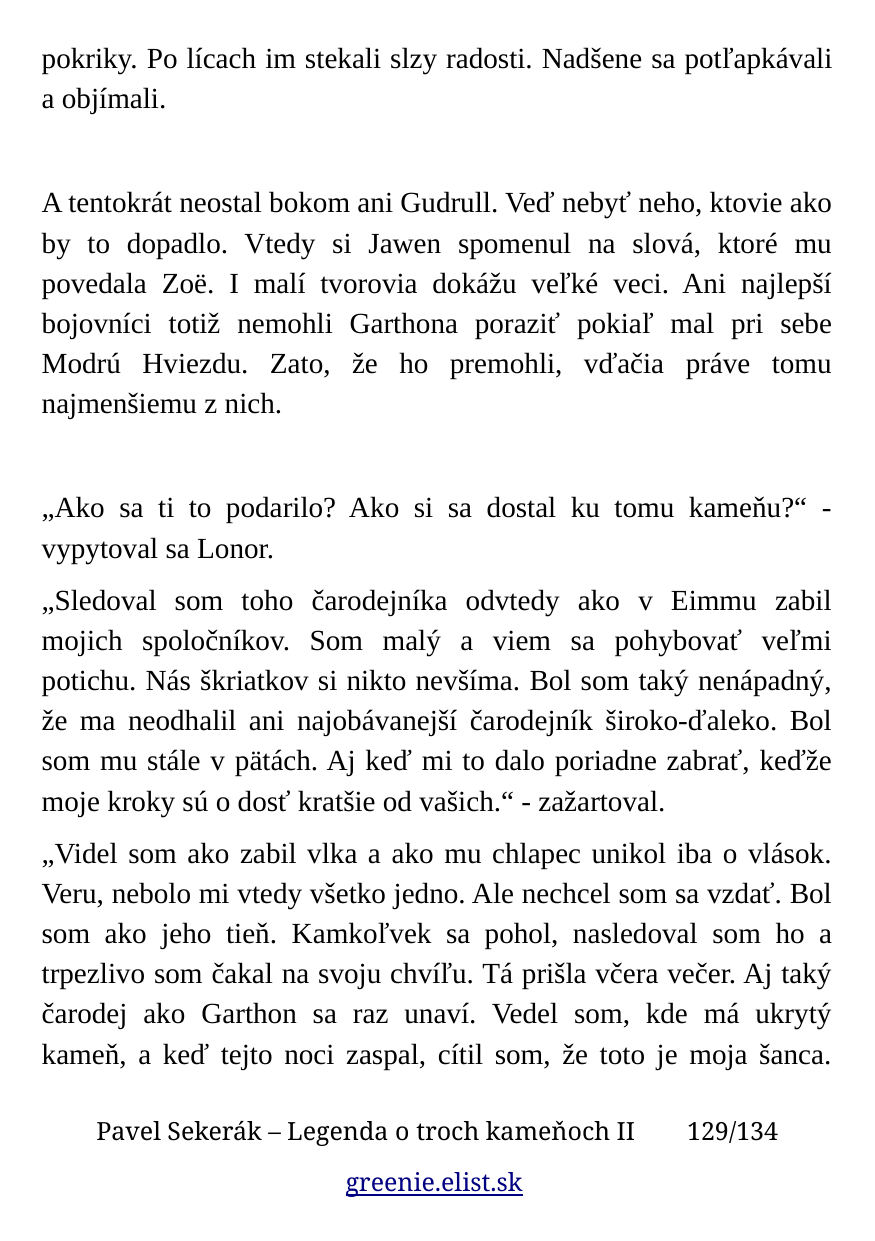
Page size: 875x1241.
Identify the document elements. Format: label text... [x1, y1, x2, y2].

text „Sledoval som toho čarodejníka odvtedy ako v Eimmu zabil mojich spoločníkov. Som malý a viem sa pohybovať veľmi potichu. Nás škriatkov si nikto nevšíma. Bol som taký nenápadný, že ma neodhalil ani najobávanejší čarodejník široko-ďaleko. Bol som mu stále v pätách. Aj keď mi to dalo poriadne zabrať, keďže moje kroky sú o dosť kratšie od vašich.“ - zažartoval. [41, 583, 833, 817]
text „Ako sa ti to podarilo? Ako si sa dostal ku tomu kameňu?“ - vypytoval sa Lonor. [41, 491, 833, 564]
text A tentokrát neostal bokom ani Gudrull. Veď nebyť neho, ktovie ako by to dopadlo. Vtedy si Jawen spomenul na slová, ktoré mu povedala Zoë. I malí tvorovia dokážu veľké veci. Ani najlepší bojovníci totiž nemohli Garthona poraziť pokiaľ mal pri sebe Modrú Hviezdu. Zato, že ho premohli, vďačia práve tomu najmenšiemu z nich. [41, 186, 833, 420]
text „Videl som ako zabil vlka a ako mu chlapec unikol iba o vlások. Veru, nebolo mi vtedy všetko jedno. Ale nechcel som sa vzdať. Bol som ako jeho tieň. Kamkoľvek sa pohol, nasledoval som ho a trpezlivo som čakal na svoju chvíľu. Tá prišla včera večer. Aj taký čarodej ako Garthon sa raz unaví. Vedel som, kde má ukrytý kameň, a keď tejto noci zaspal, cítil som, že toto je moja šanca. [41, 836, 833, 1070]
text pokriky. Po lícach im stekali slzy radosti. Nadšene sa potľapkávali a objímali. [41, 41, 833, 115]
